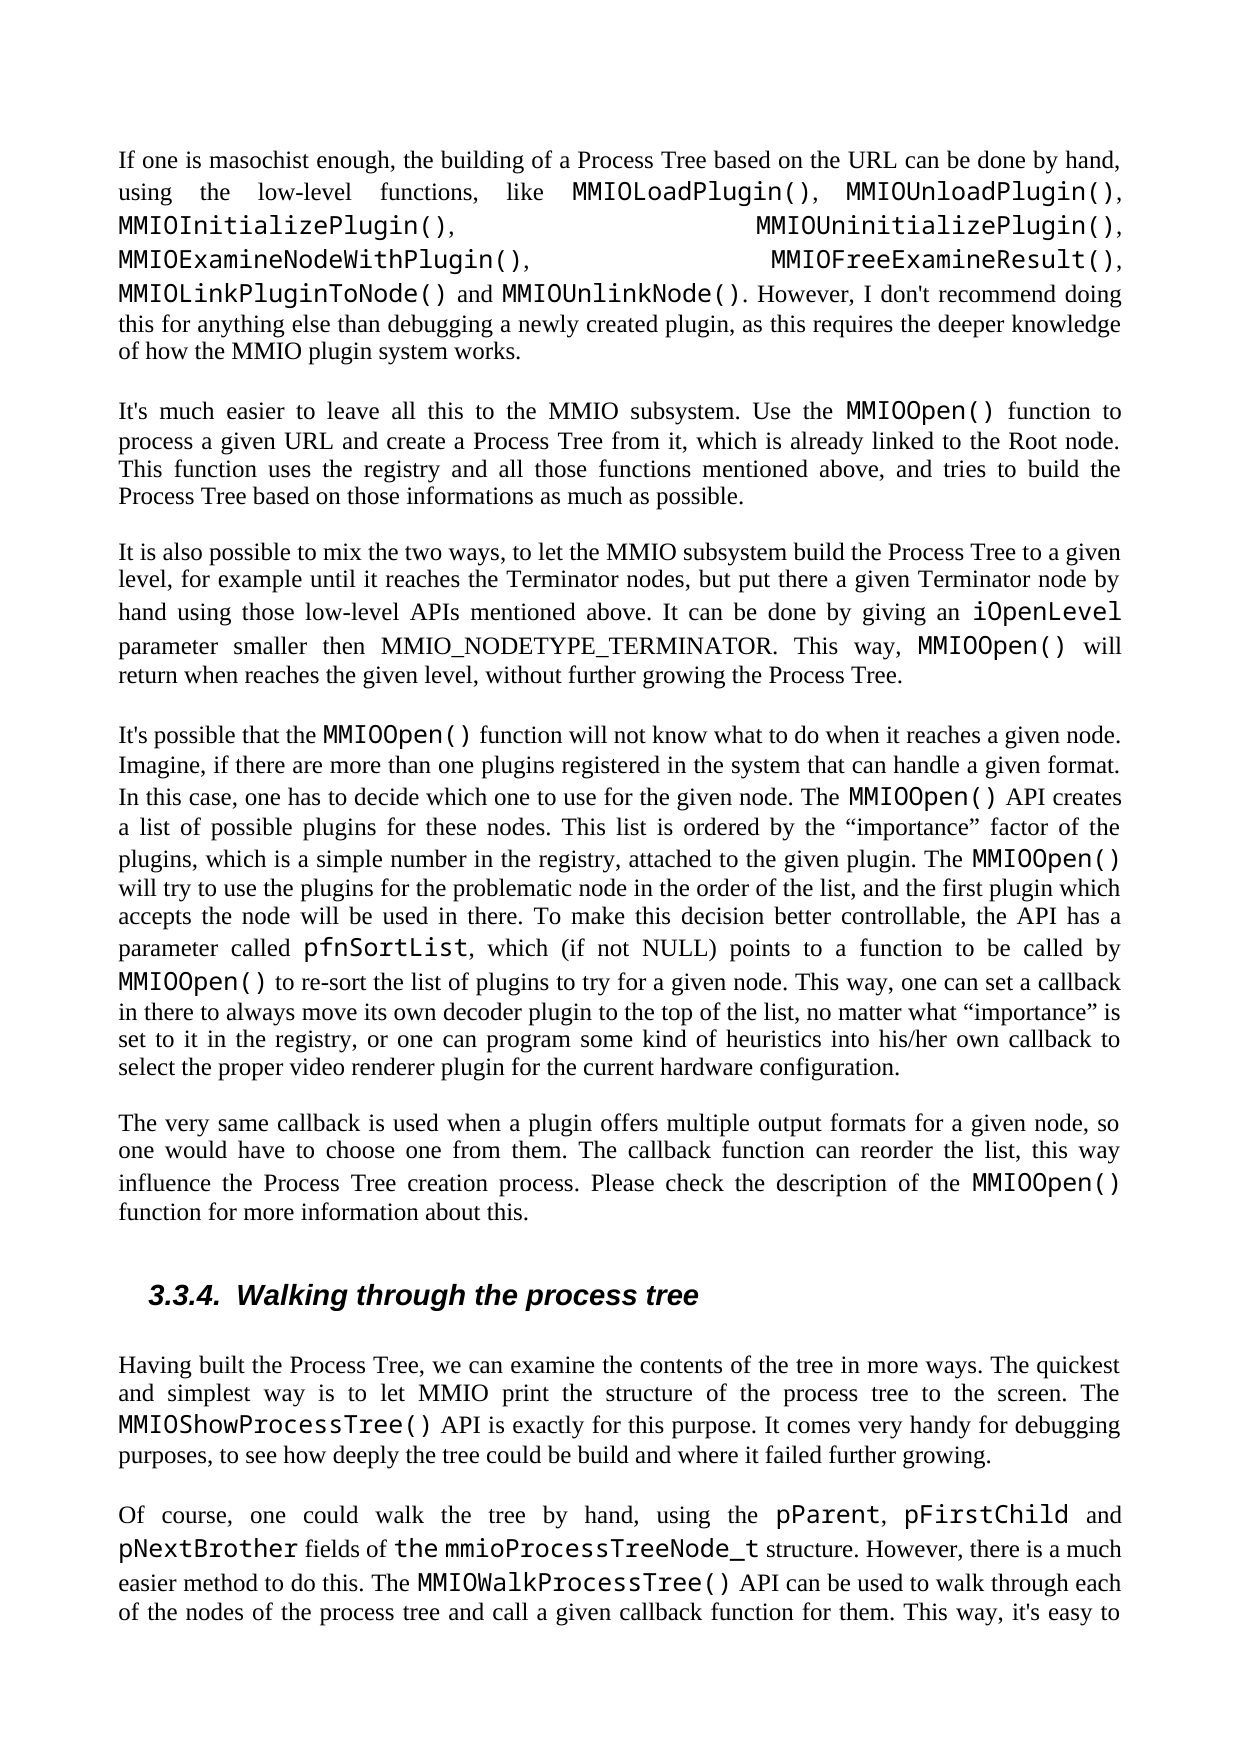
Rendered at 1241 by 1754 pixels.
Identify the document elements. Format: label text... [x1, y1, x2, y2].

text Of course, one could walk the tree by hand, using the pParent, pFirstChild and pNextBrother fields of the mmioProcessTreeNode_t structure. However, there is a much easier method to do this. The MMIOWalkProcessTree() API can be used to walk through each of the nodes of the process tree and call a given callback function for them. This way, it's easy to [118, 1496, 1122, 1626]
text It is also possible to mix the two ways, to let the MMIO subsystem build the Process Tree to a given level, for example until it reaches the Terminator nodes, but put there a given Terminator node by hand using those low-level APIs mentioned above. It can be done by giving an iOpenLevel parameter smaller then MMIO_NODETYPE_TERMINATOR. This way, MMIOOpen() will return when reaches the given level, without further growing the Process Tree. [118, 538, 1122, 689]
text It's possible that the MMIOOpen() function will not know what to do when it reaches a given node. Imagine, if there are more than one plugins registered in the system that can handle a given format. In this case, one has to decide which one to use for the given node. The MMIOOpen() API creates a list of possible plugins for these nodes. This list is ordered by the “importance” factor of the plugins, which is a simple number in the registry, attached to the given plugin. The MMIOOpen() will try to use the plugins for the problematic node in the order of the list, and the first plugin which accepts the node will be used in there. To make this decision better controllable, the API has a parameter called pfnSortList, which (if not NULL) points to a function to be called by MMIOOpen() to re-sort the list of plugins to try for a given node. This way, one can set a callback in there to always move its own decoder plugin to the top of the list, no matter what “importance” is set to it in the registry, or one can program some kind of heuristics into his/her own callback to select the proper video renderer plugin for the current hardware configuration. [118, 717, 1122, 1081]
text If one is masochist enough, the building of a Process Tree based on the URL can be done by hand, using the low-level functions, like MMIOLoadPlugin(), MMIOUnloadPlugin(), MMIOInitializePlugin(), MMIOUninitializePlugin(), MMIOExamineNodeWithPlugin(), MMIOFreeExamineResult(), MMIOLinkPluginToNode() and MMIOUnlinkNode(). However, I don't recommend doing this for anything else than debugging a newly created plugin, as this requires the deeper knowledge of how the MMIO plugin system works. [118, 146, 1122, 365]
text The very same callback is used when a plugin offers multiple output formats for a given node, so one would have to choose one from them. The callback function can reorder the list, this way influence the Process Tree creation process. Please check the description of the MMIOOpen() function for more information about this. [118, 1109, 1122, 1226]
text It's much easier to leave all this to the MMIO subsystem. Use the MMIOOpen() function to process a given URL and create a Process Tree from it, which is already linked to the Root node. This function uses the registry and all those functions mentioned above, and tries to build the Process Tree based on those informations as much as possible. [118, 393, 1122, 510]
text Having built the Process Tree, we can examine the contents of the tree in more ways. The quickest and simplest way is to let MMIO print the structure of the process tree to the screen. The MMIOShowProcessTree() API is exactly for this purpose. It comes very handy for debugging purposes, to see how deeply the tree could be build and where it failed further growing. [118, 1351, 1122, 1469]
subtitle Walking through the process tree [148, 1279, 1122, 1311]
